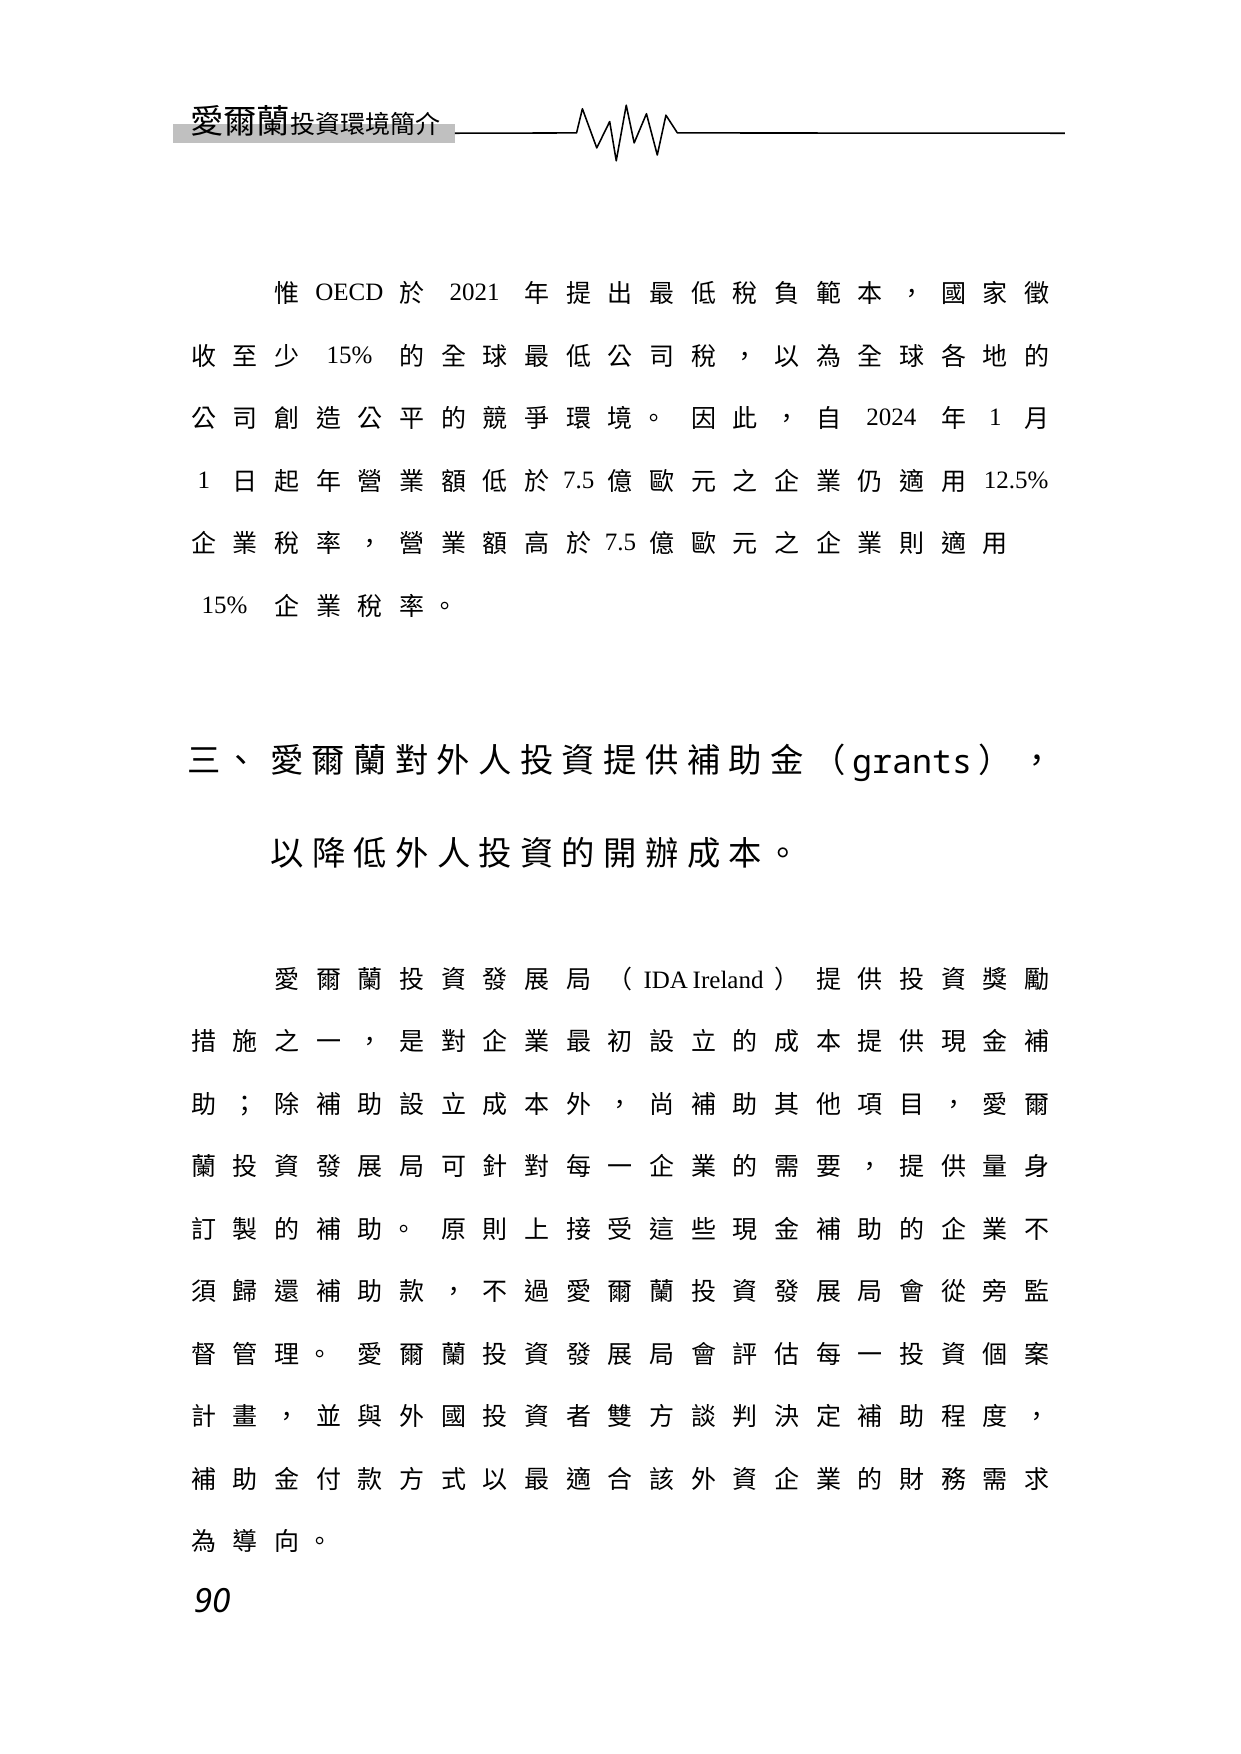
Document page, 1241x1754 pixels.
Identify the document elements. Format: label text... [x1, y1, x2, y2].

text 惟OECD於2021年提出最低稅負範本，國家徵收至少15%的全球最低公司稅，以為全球各地的公司創造公平的競爭環境。因此，自2024年1月1日起年營業額低於7.5億歐元之企業仍適用12.5%企業稅率，營業額高於7.5億歐元之企業則適用15%企業稅率。 [183, 250, 1058, 625]
text 愛爾蘭投資發展局（IDA Ireland）提供投資獎勵措施之一，是對企業最初設立的成本提供現金補助；除補助設立成本外，尚補助其他項目，愛爾蘭投資發展局可針對每一企業的需要，提供量身訂製的補助。原則上接受這些現金補助的企業不須歸還補助款，不過愛爾蘭投資發展局會從旁監督管理。愛爾蘭投資發展局會評估每一投資個案計畫，並與外國投資者雙方談判決定補助程度，補助金付款方式以最適合該外資企業的財務需求為導向。 [183, 938, 1058, 1563]
text 三、愛爾蘭對外人投資提供補助金（grants），以降低外人投資的開辦成本。 [183, 688, 1058, 875]
